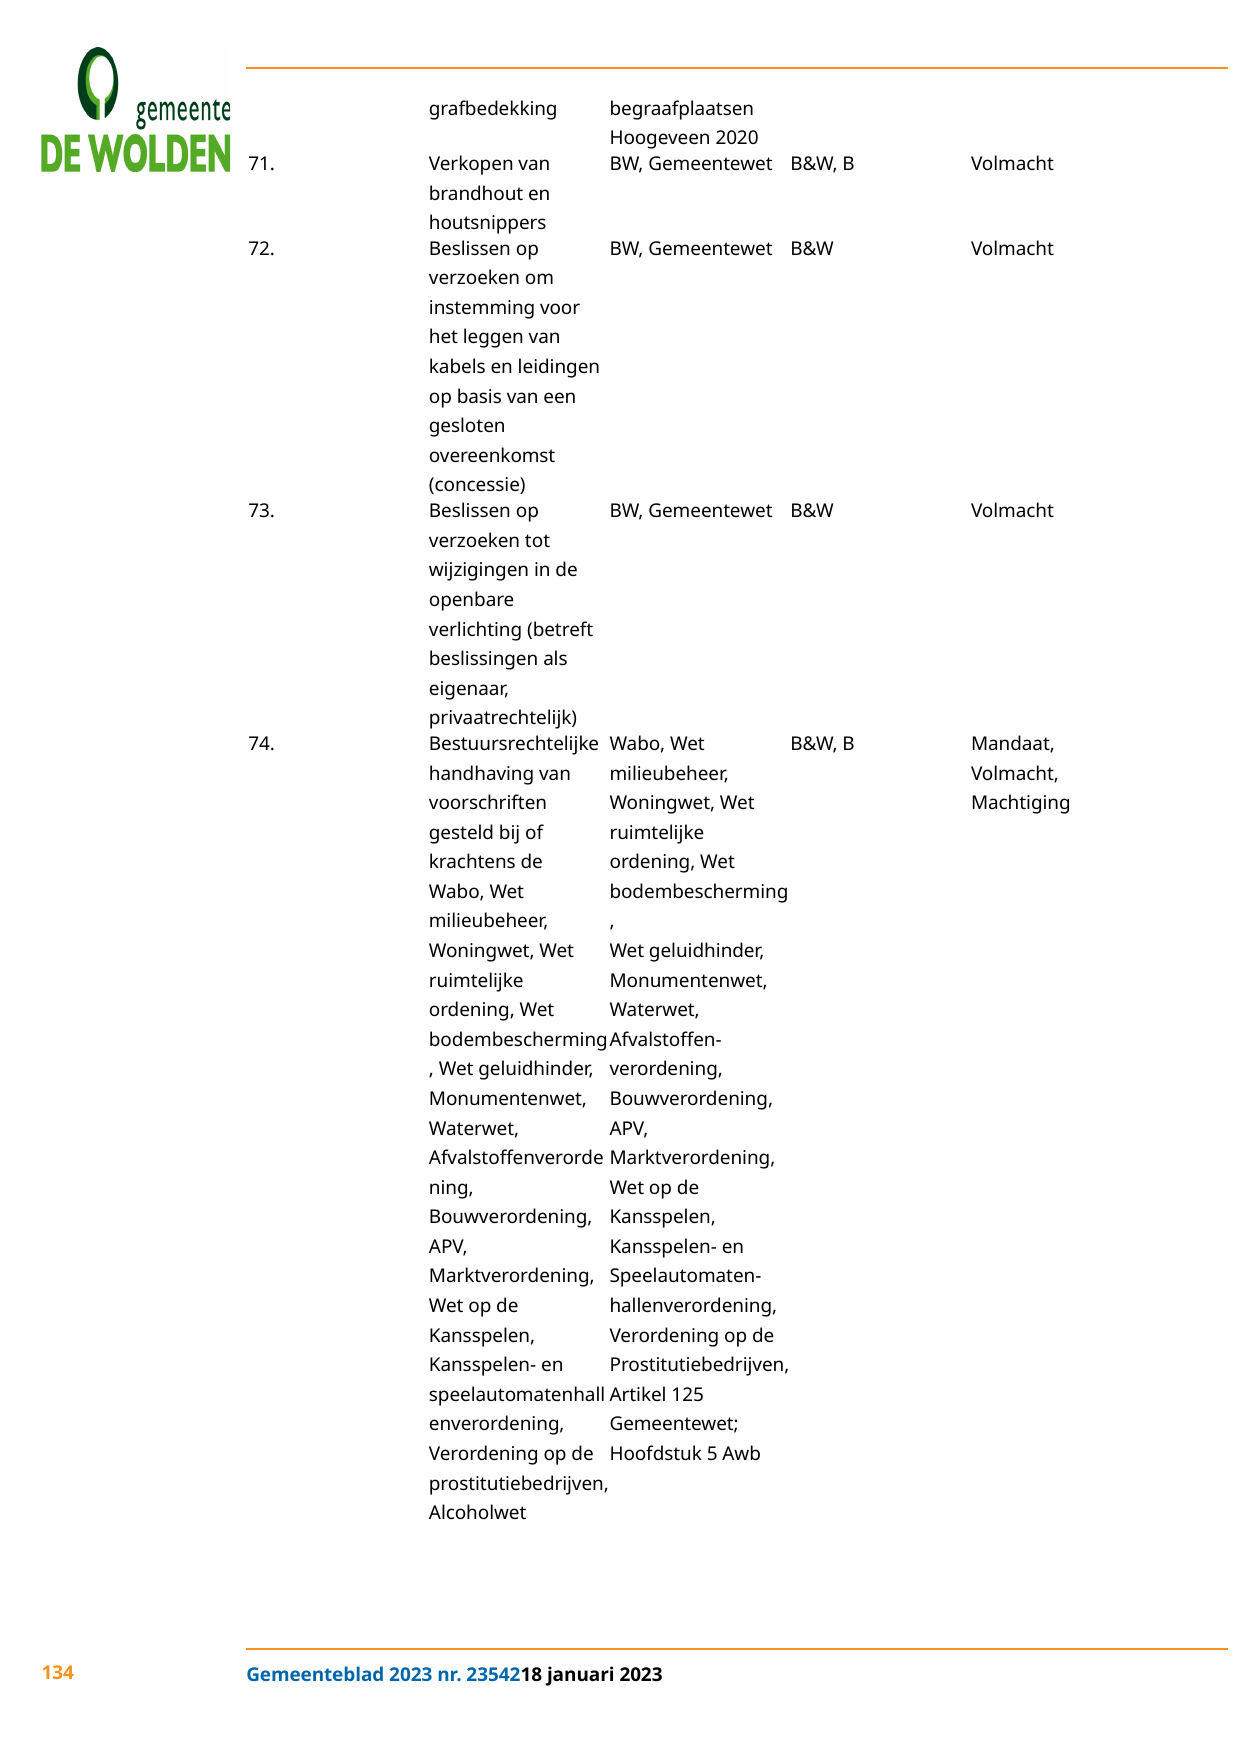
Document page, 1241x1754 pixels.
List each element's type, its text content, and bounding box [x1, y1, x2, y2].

table_cell [790, 95, 971, 150]
table_cell Volmacht [971, 235, 1152, 497]
picture [41, 47, 231, 172]
table_cell grafbedekking [429, 95, 609, 150]
table_cell B&W [790, 498, 971, 730]
table_cell Wabo, Wet milieubeheer, Woningwet, Wet ruimtelijke ordening, Wet bodembescherming, Wet geluidhinder, Monumentenwet, Waterwet, Afvalstoffen-verordening, Bouwverordening, APV, Marktverordening, Wet op de Kansspelen, Kansspelen- en Speelautomaten-hallenverordening, Verordening op de Prostitutiebedrijven, Artikel 125 Gemeentewet; Hoofdstuk 5 Awb [609, 730, 790, 1525]
table_cell [248, 498, 429, 730]
table_cell Verkopen van brandhout en houtsnippers [429, 150, 609, 235]
table_cell Beslissen op verzoeken tot wijzigingen in de openbare verlichting (betreft beslissingen als eigenaar, privaatrechtelijk) [429, 498, 609, 730]
table_cell B&W, B [790, 730, 971, 1525]
table_cell BW, Gemeentewet [609, 235, 790, 497]
table_cell [248, 730, 429, 1525]
table_cell begraafplaatsen Hoogeveen 2020 [609, 95, 790, 150]
table_cell Mandaat, Volmacht, Machtiging [971, 730, 1152, 1525]
table_cell BW, Gemeentewet [609, 498, 790, 730]
table_cell B&W [790, 235, 971, 497]
table_cell B&W, B [790, 150, 971, 235]
table_cell Beslissen op verzoeken om instemming voor het leggen van kabels en leidingen op basis van een gesloten overeenkomst (concessie) [429, 235, 609, 497]
table_cell BW, Gemeentewet [609, 150, 790, 235]
table_cell [971, 95, 1152, 150]
table_cell [248, 235, 429, 497]
table_cell [248, 95, 429, 150]
table_cell [248, 150, 429, 235]
table_cell Volmacht [971, 150, 1152, 235]
table_cell Bestuursrechtelijke handhaving van voorschriften gesteld bij of krachtens de Wabo, Wet milieubeheer, Woningwet, Wet ruimtelijke ordening, Wet bodembescherming, Wet geluidhinder, Monumentenwet, Waterwet, Afvalstoffenverordening, Bouwverordening, APV, Marktverordening, Wet op de Kansspelen, Kansspelen- en speelautomatenhallenverordening, Verordening op de prostitutiebedrijven, Alcoholwet [429, 730, 609, 1525]
table_cell Volmacht [971, 498, 1152, 730]
